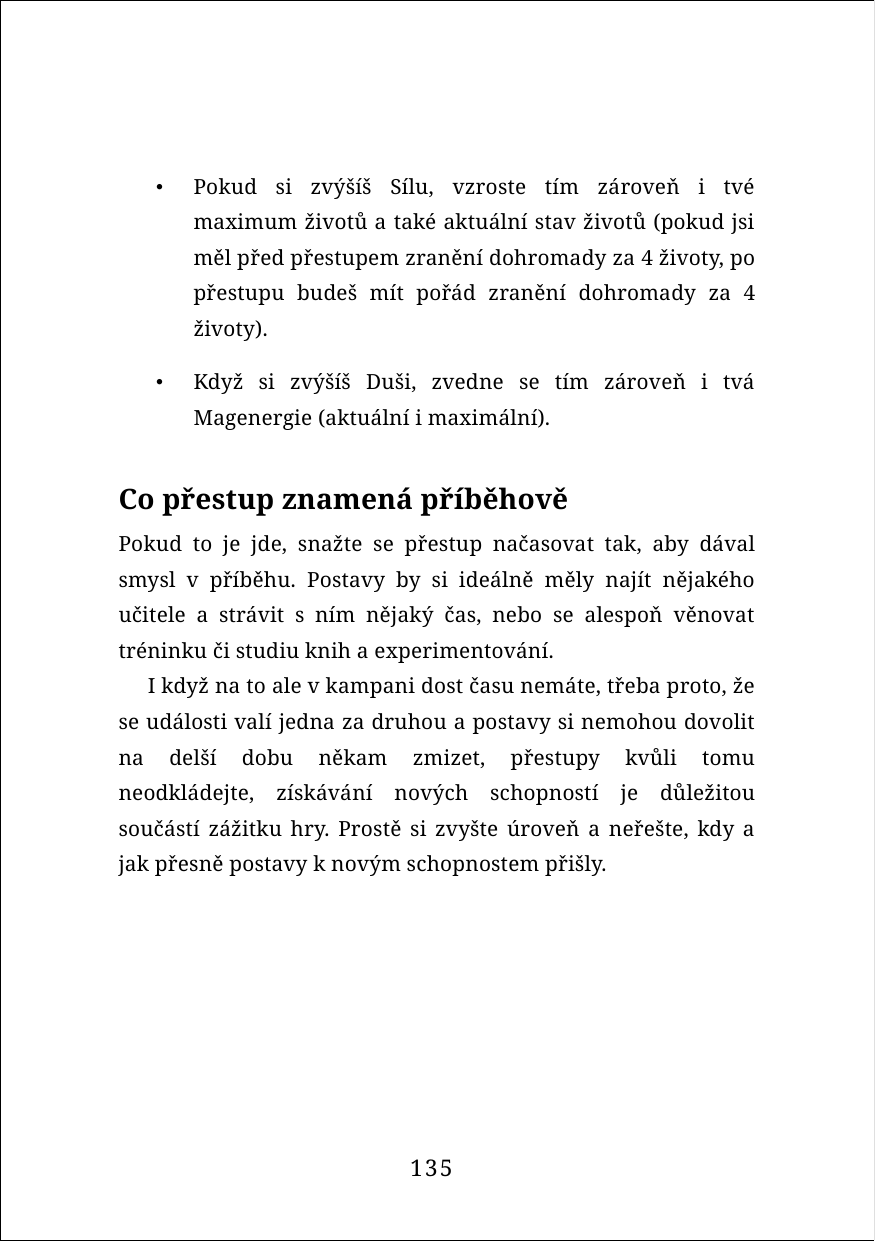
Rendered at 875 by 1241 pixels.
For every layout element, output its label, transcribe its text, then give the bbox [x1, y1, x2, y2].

list Pokud si zvýšíš Sílu, vzroste tím zároveň i tvé maximum životů a také aktuální stav životů (pokud jsi měl před přestupem zranění dohromady za 4 životy, po přestupu budeš mít pořád zranění dohromady za 4 životy). [156, 172, 756, 342]
subtitle Co přestup znamená příběhově [118, 479, 756, 518]
list Když si zvýšíš Duši, zvedne se tím zároveň i tvá Magenergie (aktuální i maximální). [156, 367, 756, 431]
text Pokud to je jde, snažte se přestup načasovat tak, aby dával smysl v příběhu. Postavy by si ideálně měly najít nějakého učitele a strávit s ním nějaký čas, nebo se alespoň věnovat tréninku či studiu knih a experimentování. I když na to ale v kampani dost času nemáte, třeba proto, že se události valí jedna za druhou a postavy si nemohou dovolit na delší dobu někam zmizet, přestupy kvůli tomu neodkládejte, získávání nových schopností je důležitou součástí zážitku hry. Prostě si zvyšte úroveň a neřešte, kdy a jak přesně postavy k novým schopnostem přišly. [118, 529, 756, 878]
